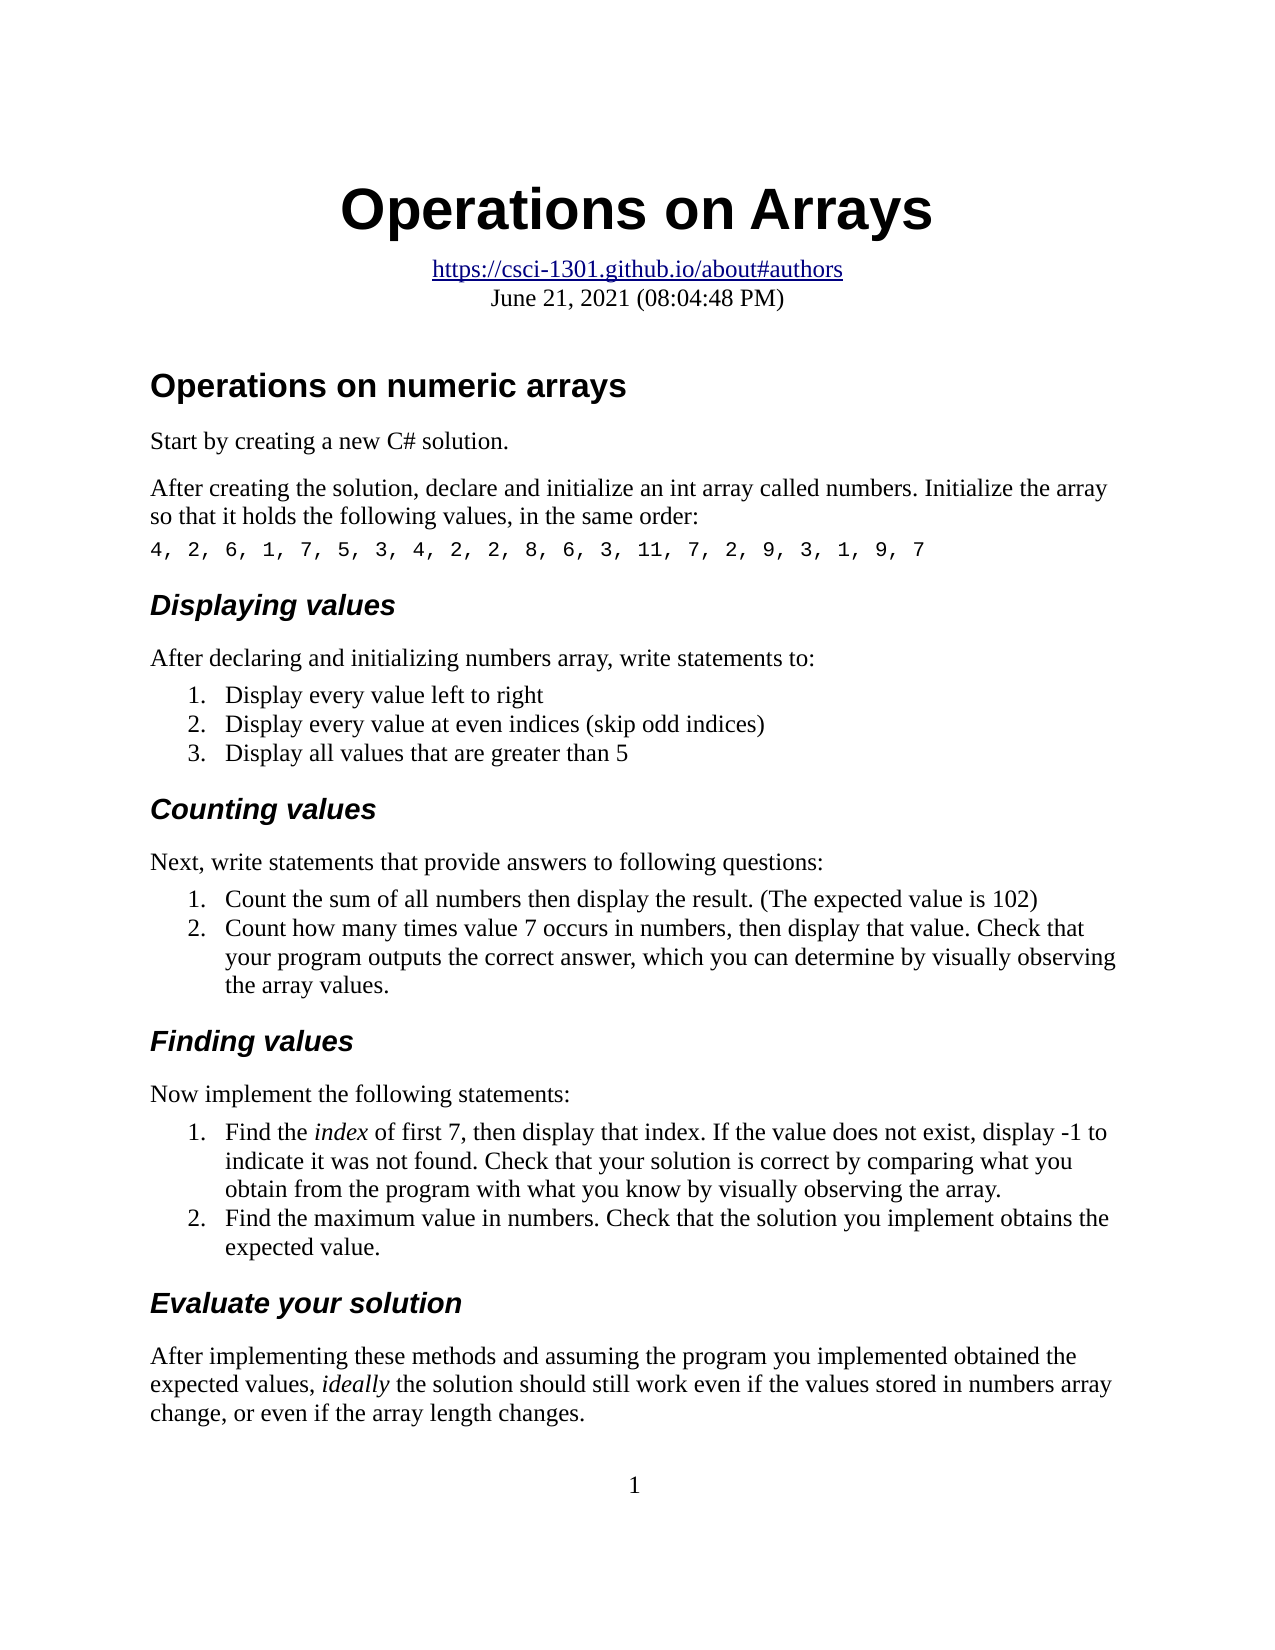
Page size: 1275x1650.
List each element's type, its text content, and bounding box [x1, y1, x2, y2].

subtitle Operations on numeric arrays [150, 366, 1125, 404]
list Count the sum of all numbers then display the result. (The expected value is 102) [187, 884, 1125, 913]
subtitle Counting values [150, 792, 1125, 825]
text After implementing these methods and assuming the program you implemented obtained the expected values, ideally the solution should still work even if the values stored in numbers array change, or even if the array length changes. [150, 1341, 1125, 1427]
text Now implement the following statements: [150, 1079, 1125, 1108]
text June 21, 2021 (08:04:48 PM) [150, 283, 1125, 312]
text Next, write statements that provide answers to following questions: [150, 847, 1125, 875]
list Find the maximum value in numbers. Check that the solution you implement obtains the expected value. [187, 1203, 1125, 1261]
text 4, 2, 6, 1, 7, 5, 3, 4, 2, 2, 8, 6, 3, 11, 7, 2, 9, 3, 1, 9, 7 [150, 539, 1125, 563]
title Operations on Arrays [150, 175, 1125, 242]
list Display every value left to right [187, 680, 1125, 709]
subtitle Finding values [150, 1024, 1125, 1058]
list Count how many times value 7 occurs in numbers, then display that value. Check that your program outputs the correct answer, which you can determine by visually observing the array values. [187, 913, 1125, 999]
text After creating the solution, declare and initialize an int array called numbers. Initialize the array so that it holds the following values, in the same order: [150, 473, 1125, 530]
list Display every value at even indices (skip odd indices) [187, 709, 1125, 738]
subtitle Evaluate your solution [150, 1286, 1125, 1319]
text After declaring and initializing numbers array, write statements to: [150, 643, 1125, 671]
text Start by creating a new C# solution. [150, 426, 1125, 455]
list Display all values that are greater than 5 [187, 738, 1125, 767]
text https://csci-1301.github.io/about#authors [150, 254, 1125, 283]
list Find the index of first 7, then display that index. If the value does not exist, display -1 to indicate it was not found. Check that your solution is correct by comparing what you obtain from the program with what you know by visually observing the array. [187, 1117, 1125, 1203]
subtitle Displaying values [150, 588, 1125, 621]
